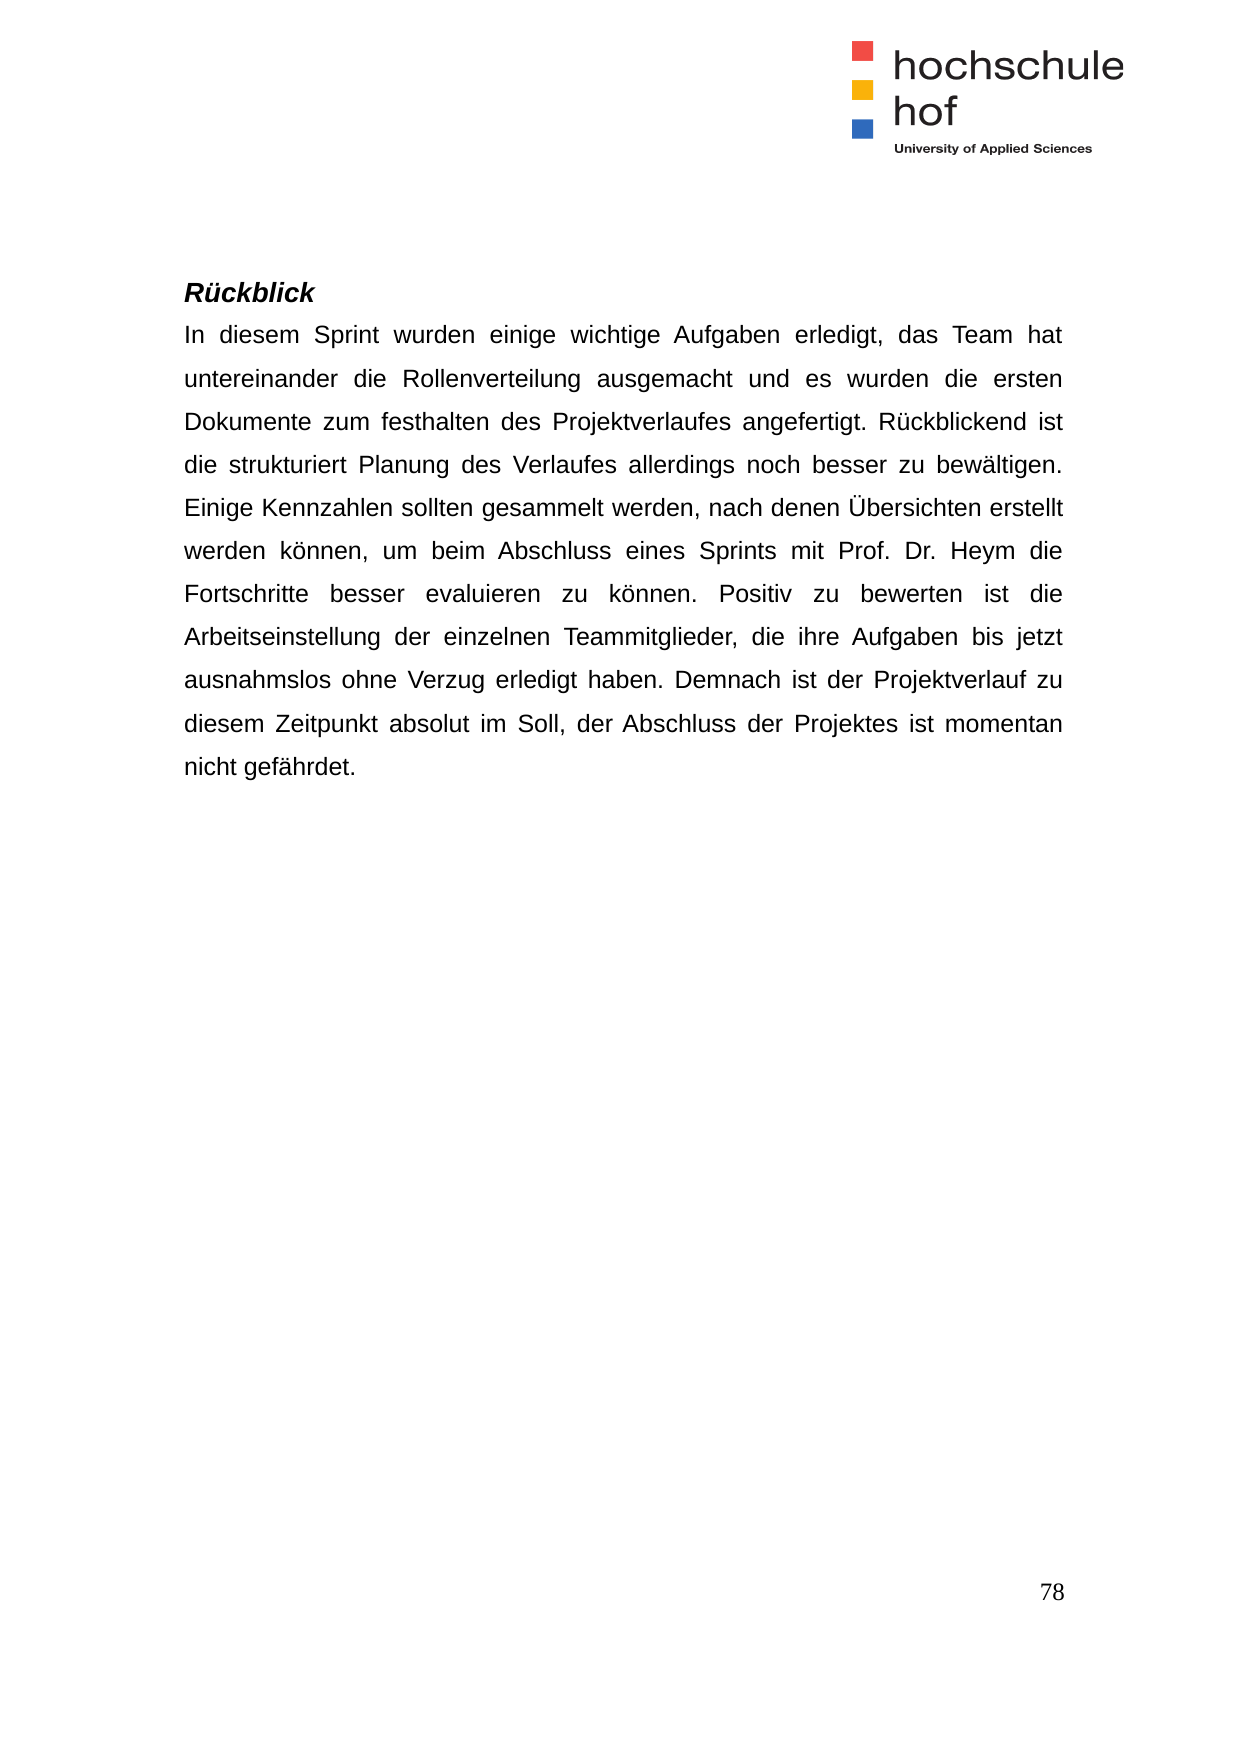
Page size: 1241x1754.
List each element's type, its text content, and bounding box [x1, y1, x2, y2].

text In diesem Sprint wurden einige wichtige Aufgaben erledigt, das Team hat untereinander die Rollenverteilung ausgemacht und es wurden die ersten Dokumente zum festhalten des Projektverlaufes angefertigt. Rückblickend ist die strukturiert Planung des Verlaufes allerdings noch besser zu bewältigen. Einige Kennzahlen sollten gesammelt werden, nach denen Übersichten erstellt werden können, um beim Abschluss eines Sprints mit Prof. Dr. Heym die Fortschritte besser evaluieren zu können. Positiv zu bewerten ist die Arbeitseinstellung der einzelnen Teammitglieder, die ihre Aufgaben bis jetzt ausnahmslos ohne Verzug erledigt haben. Demnach ist der Projektverlauf zu diesem Zeitpunkt absolut im Soll, der Abschluss der Projektes ist momentan nicht gefährdet. [184, 321, 1064, 781]
subtitle Rückblick [184, 276, 1064, 308]
picture [852, 41, 1124, 155]
